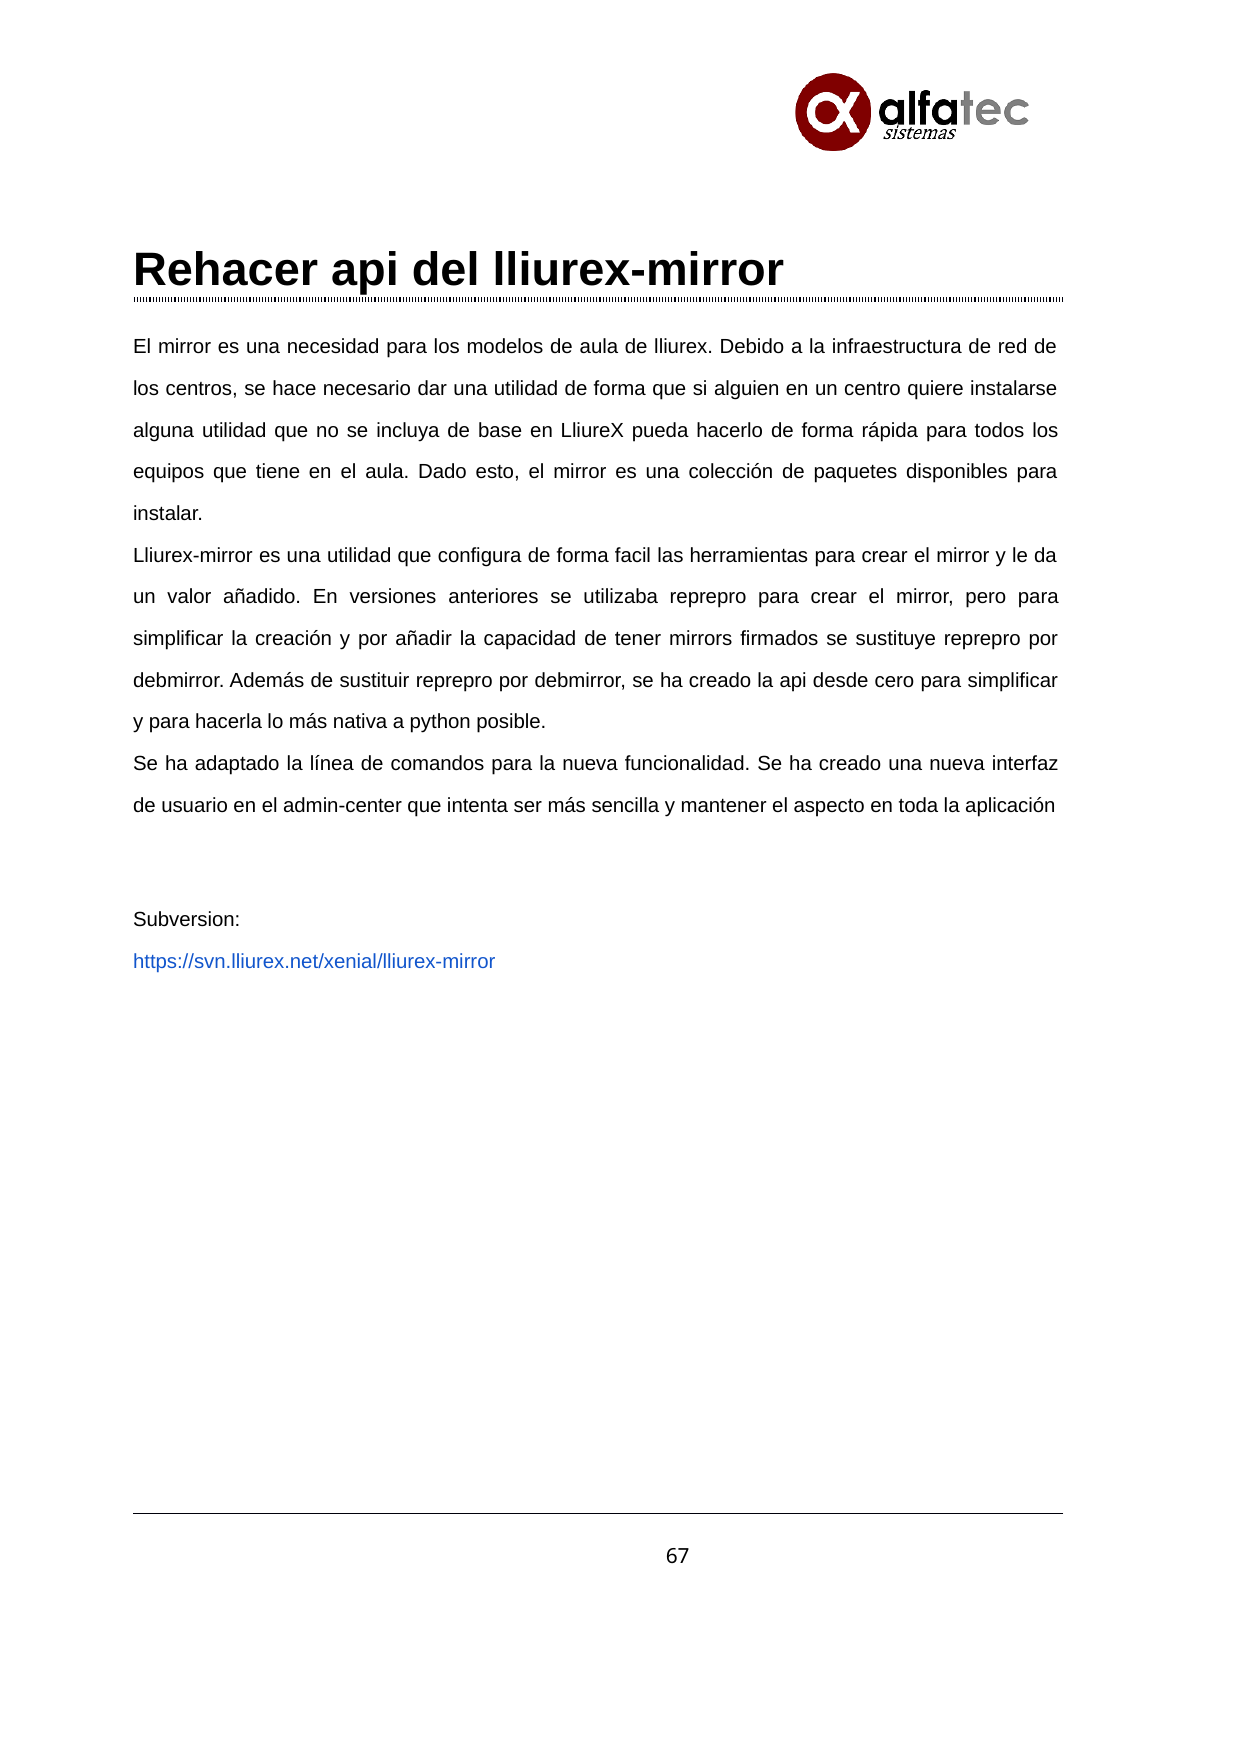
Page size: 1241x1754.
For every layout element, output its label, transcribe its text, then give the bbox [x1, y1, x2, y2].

picture [795, 73, 1031, 151]
text Lliurex-mirror es una utilidad que configura de forma facil las herramientas para crear el mirror y le da un valor añadido. En versiones anteriores se utilizaba reprepro para crear el mirror, pero para simplificar la creación y por añadir la capacidad de tener mirrors firmados se sustituye reprepro por debmirror. Además de sustituir reprepro por debmirror, se ha creado la api desde cero para simplificar y para hacerla lo más nativa a python posible. [133, 543, 1059, 733]
subtitle Rehacer api del lliurex-mirror [133, 241, 1063, 302]
text El mirror es una necesidad para los modelos de aula de lliurex. Debido a la infraestructura de red de los centros, se hace necesario dar una utilidad de forma que si alguien en un centro quiere instalarse alguna utilidad que no se incluya de base en LliureX pueda hacerlo de forma rápida para todos los equipos que tiene en el aula. Dado esto, el mirror es una colección de paquetes disponibles para instalar. [133, 335, 1059, 525]
text https://svn.lliurex.net/xenial/lliurex-mirror [133, 949, 1059, 972]
text Subversion: [133, 907, 1059, 931]
text Se ha adaptado la línea de comandos para la nueva funcionalidad. Se ha creado una nueva interfaz de usuario en el admin-center que intenta ser más sencilla y mantener el aspecto en toda la aplicación [133, 751, 1059, 816]
